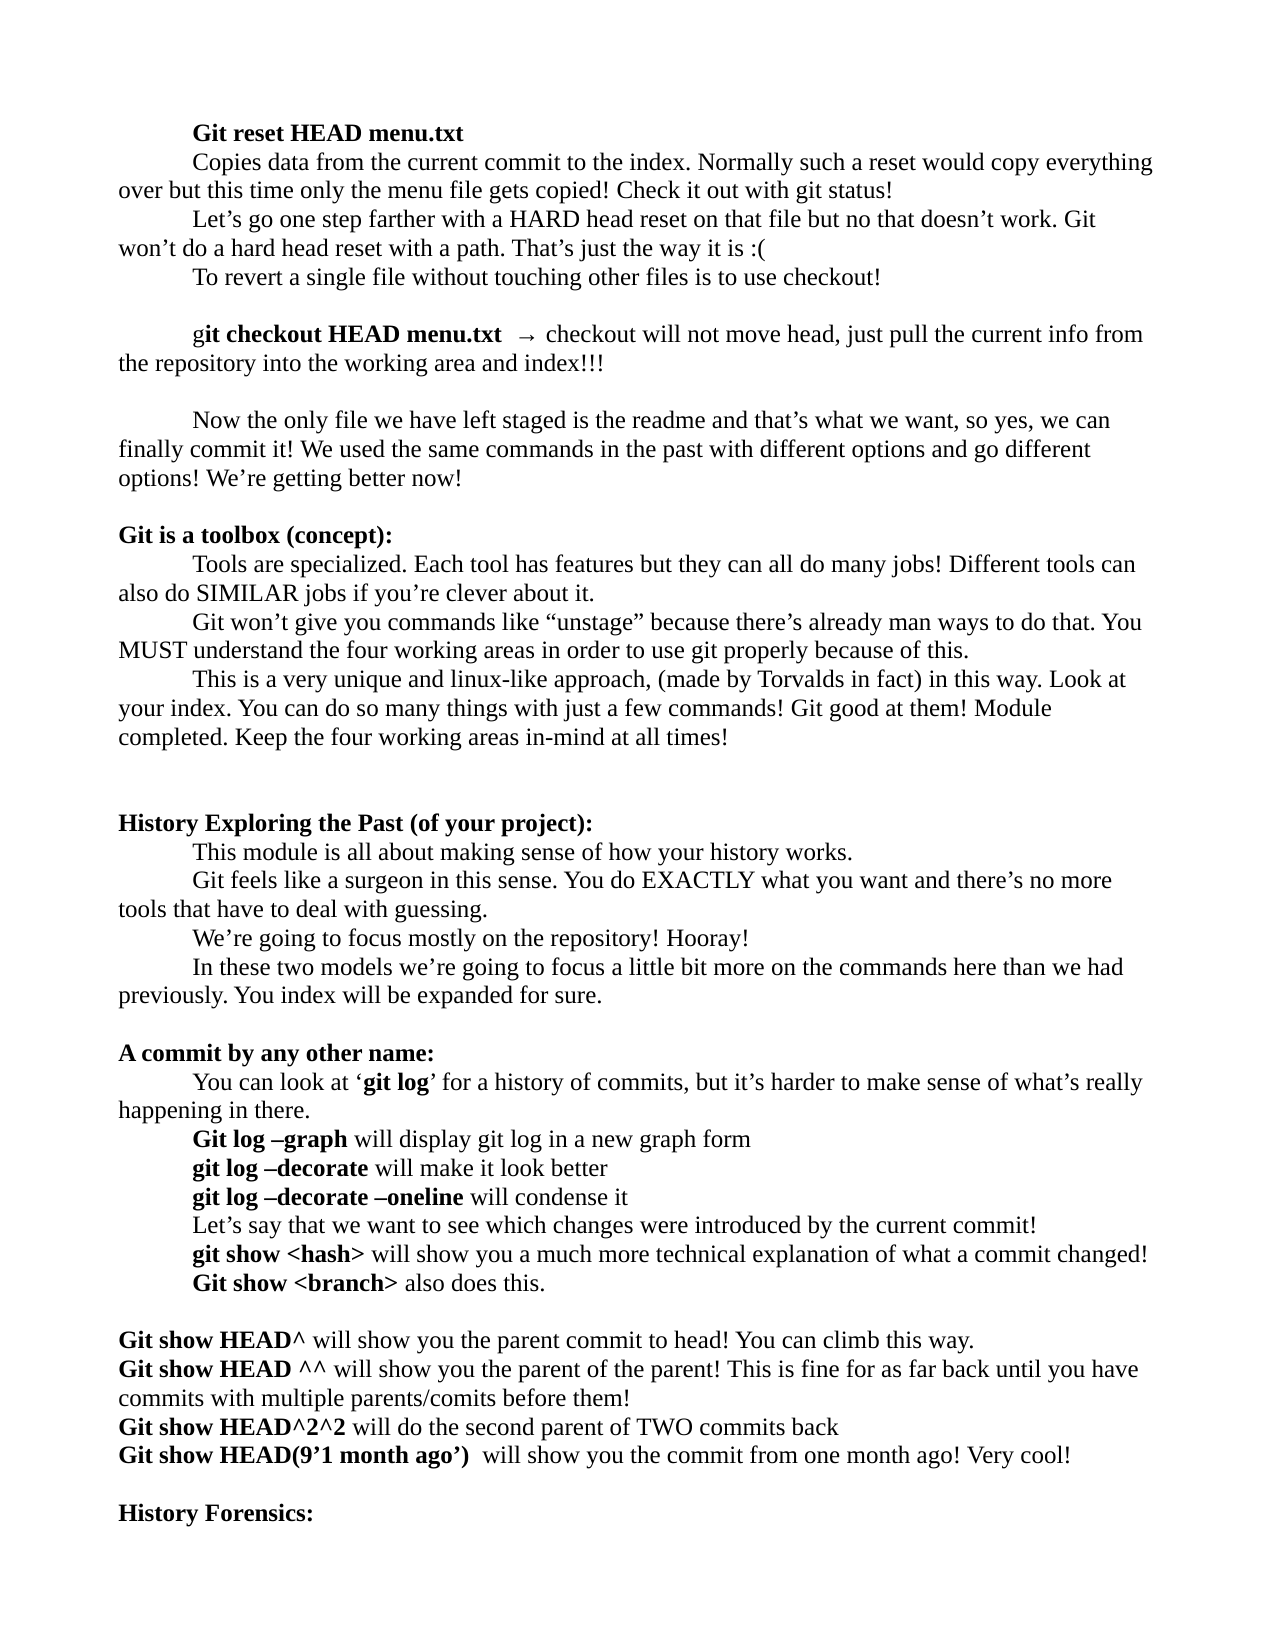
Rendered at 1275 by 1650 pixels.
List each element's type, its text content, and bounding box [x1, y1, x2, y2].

text Git show HEAD ^^ will show you the parent of the parent! This is fine for as far back until you have commits with multiple parents/comits before them! [118, 1354, 1157, 1412]
text We’re going to focus mostly on the repository! Hooray! [118, 923, 1157, 952]
text In these two models we’re going to focus a little bit more on the commands here than we had previously. You index will be expanded for sure. [118, 952, 1157, 1009]
text A commit by any other name: [118, 1038, 1157, 1067]
text This is a very unique and linux-like approach, (made by Torvalds in fact) in this way. Look at your index. You can do so many things with just a few commands! Git good at them! Module completed. Keep the four working areas in-mind at all times! [118, 664, 1157, 751]
text Let’s say that we want to see which changes were introduced by the current commit! [118, 1211, 1157, 1239]
text git checkout HEAD menu.txt → checkout will not move head, just pull the current info from the repository into the working area and index!!! [118, 319, 1157, 377]
text Git show HEAD^ will show you the parent commit to head! You can climb this way. [118, 1326, 1157, 1354]
text Git feels like a surgeon in this sense. You do EXACTLY what you want and there’s no more tools that have to deal with guessing. [118, 866, 1157, 923]
text History Exploring the Past (of your project): [118, 808, 1157, 837]
text git show <hash> will show you a much more technical explanation of what a commit changed! [118, 1239, 1157, 1268]
text Git won’t give you commands like “unstage” because there’s already man ways to do that. You MUST understand the four working areas in order to use git properly because of this. [118, 607, 1157, 664]
text Git show HEAD^2^2 will do the second parent of TWO commits back [118, 1412, 1157, 1441]
text This module is all about making sense of how your history works. [118, 837, 1157, 866]
text git log –decorate –oneline will condense it [118, 1182, 1157, 1211]
text Git show HEAD(9’1 month ago’) will show you the commit from one month ago! Very cool! [118, 1441, 1157, 1469]
text Copies data from the current commit to the index. Normally such a reset would copy everything over but this time only the menu file gets copied! Check it out with git status! [118, 147, 1157, 204]
text git log –decorate will make it look better [118, 1153, 1157, 1182]
text Git log –graph will display git log in a new graph form [118, 1124, 1157, 1153]
text Now the only file we have left staged is the readme and that’s what we want, so yes, we can finally commit it! We used the same commands in the past with different options and go different options! We’re getting better now! [118, 406, 1157, 492]
text Git reset HEAD menu.txt [118, 118, 1157, 147]
text To revert a single file without touching other files is to use checkout! [118, 262, 1157, 291]
text Git show <branch> also does this. [118, 1268, 1157, 1297]
text You can look at ‘git log’ for a history of commits, but it’s harder to make sense of what’s really happening in there. [118, 1067, 1157, 1124]
text Let’s go one step farther with a HARD head reset on that file but no that doesn’t work. Git won’t do a hard head reset with a path. That’s just the way it is :( [118, 204, 1157, 262]
text History Forensics: [118, 1498, 1157, 1527]
text Tools are specialized. Each tool has features but they can all do many jobs! Different tools can also do SIMILAR jobs if you’re clever about it. [118, 549, 1157, 607]
text Git is a toolbox (concept): [118, 521, 1157, 549]
